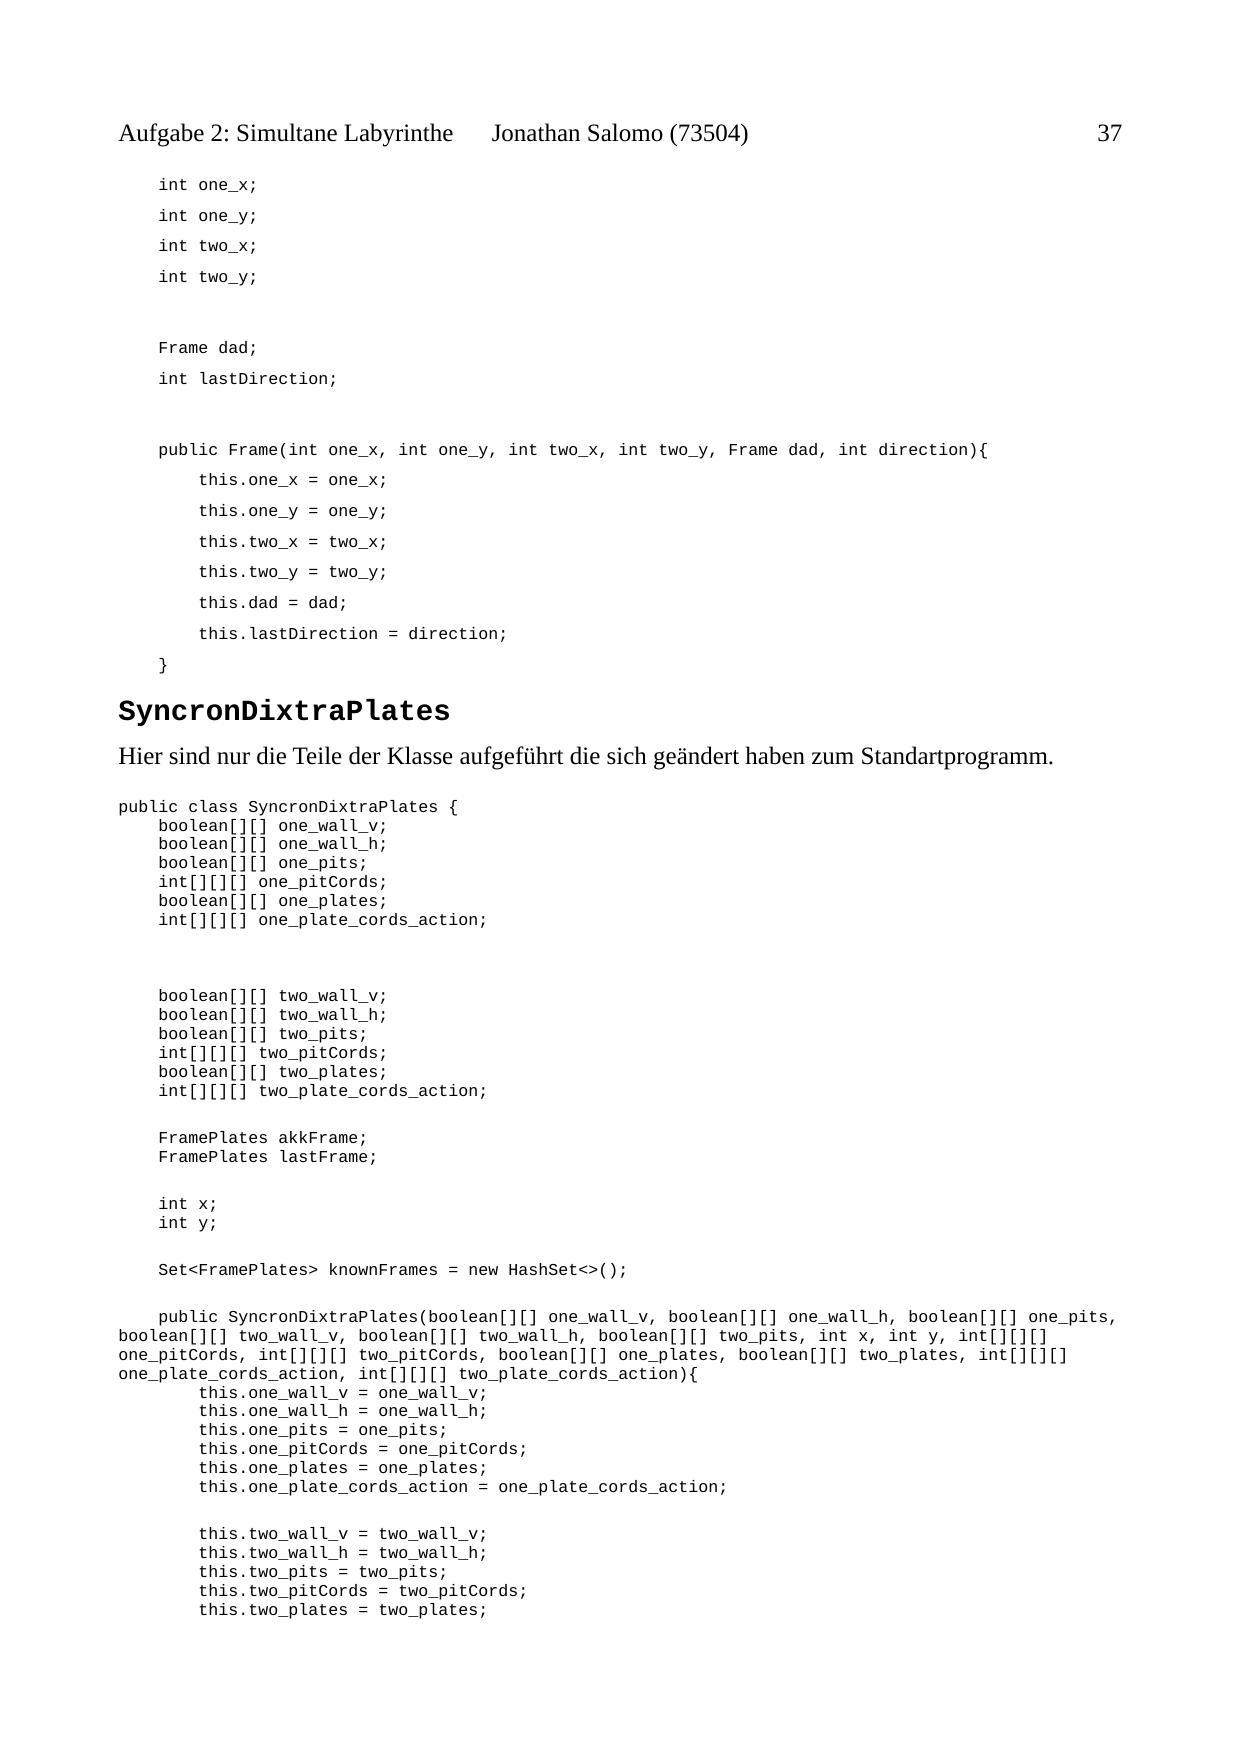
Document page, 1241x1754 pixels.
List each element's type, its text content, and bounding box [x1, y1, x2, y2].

text this.one_pits = one_pits; [118, 1422, 1122, 1441]
text this.two_plates = two_plates; [118, 1601, 1122, 1620]
text Hier sind nur die Teile der Klasse aufgeführt die sich geändert haben zum Standartprogramm. [118, 741, 1122, 770]
text this.one_wall_v = one_wall_v; [118, 1384, 1122, 1403]
text this.two_pitCords = two_pitCords; [118, 1582, 1122, 1601]
text this.lastDirection = direction; [118, 626, 1122, 644]
text FramePlates akkFrame; [118, 1129, 1122, 1148]
text this.two_wall_v = two_wall_v; [118, 1526, 1122, 1544]
text this.dad = dad; [118, 595, 1122, 614]
text this.one_x = one_x; [118, 472, 1122, 491]
text Frame dad; [118, 339, 1122, 358]
text this.one_wall_h = one_wall_h; [118, 1403, 1122, 1422]
text int[][][] one_pitCords; [118, 874, 1122, 892]
text public Frame(int one_x, int one_y, int two_x, int two_y, Frame dad, int direction){ [118, 441, 1122, 460]
text int one_y; [118, 207, 1122, 226]
text int two_x; [118, 238, 1122, 257]
text boolean[][] one_wall_v; [118, 817, 1122, 836]
text this.two_y = two_y; [118, 564, 1122, 583]
text int one_x; [118, 176, 1122, 195]
text boolean[][] two_plates; [118, 1063, 1122, 1082]
text this.one_pitCords = one_pitCords; [118, 1441, 1122, 1459]
text this.one_plates = one_plates; [118, 1459, 1122, 1478]
text int two_y; [118, 268, 1122, 287]
text public class SyncronDixtraPlates { [118, 798, 1122, 817]
subtitle SyncronDixtraPlates [118, 696, 1122, 729]
text boolean[][] two_wall_h; [118, 1007, 1122, 1026]
text int[][][] two_plate_cords_action; [118, 1082, 1122, 1101]
text boolean[][] one_plates; [118, 892, 1122, 911]
text int x; [118, 1196, 1122, 1214]
text public SyncronDixtraPlates(boolean[][] one_wall_v, boolean[][] one_wall_h, boolean[][] one_pits, boolean[][] two_wall_v, boolean[][] two_wall_h, boolean[][] two_pits, int x, int y, int[][][] one_pitCords, int[][][] two_pitCords, boolean[][] one_plates, boolean[][] two_plates, int[][][] one_plate_cords_action, int[][][] two_plate_cords_action){ [118, 1309, 1122, 1384]
text int[][][] two_pitCords; [118, 1044, 1122, 1063]
text } [118, 656, 1122, 675]
text this.two_x = two_x; [118, 533, 1122, 552]
text FramePlates lastFrame; [118, 1148, 1122, 1167]
text this.two_pits = two_pits; [118, 1563, 1122, 1582]
text this.two_wall_h = two_wall_h; [118, 1544, 1122, 1563]
text boolean[][] two_pits; [118, 1026, 1122, 1044]
text int y; [118, 1214, 1122, 1233]
text boolean[][] one_pits; [118, 855, 1122, 874]
text boolean[][] two_wall_v; [118, 988, 1122, 1007]
text this.one_plate_cords_action = one_plate_cords_action; [118, 1478, 1122, 1497]
text int[][][] one_plate_cords_action; [118, 911, 1122, 930]
text Set<FramePlates> knownFrames = new HashSet<>(); [118, 1262, 1122, 1280]
text int lastDirection; [118, 370, 1122, 389]
text this.one_y = one_y; [118, 503, 1122, 521]
text boolean[][] one_wall_h; [118, 836, 1122, 855]
